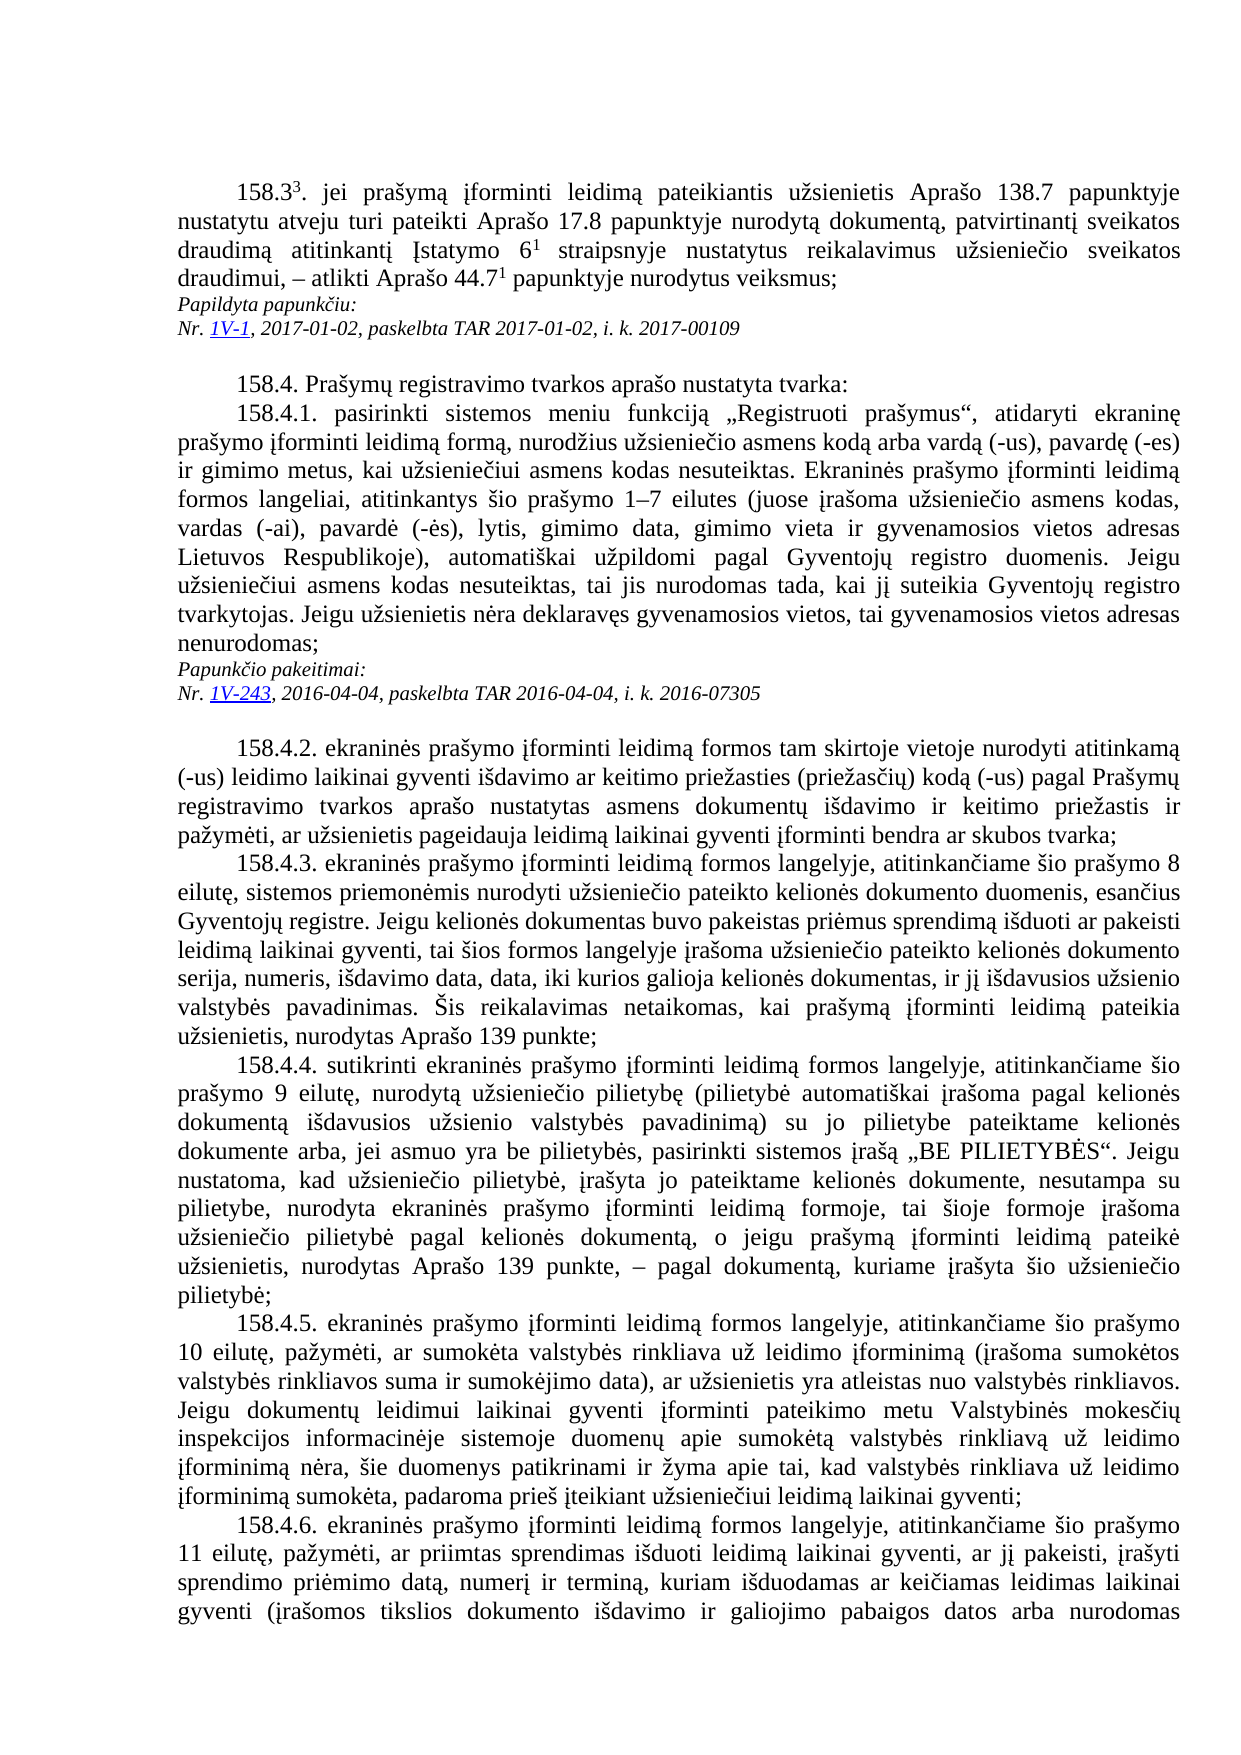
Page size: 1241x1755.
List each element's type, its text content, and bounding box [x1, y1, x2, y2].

text 158.33. jei prašymą įforminti leidimą pateikiantis užsienietis Aprašo 138.7 papunktyje nustatytu atveju turi pateikti Aprašo 17.8 papunktyje nurodytą dokumentą, patvirtinantį sveikatos draudimą atitinkantį Įstatymo 61 straipsnyje nustatytus reikalavimus užsieniečio sveikatos draudimui, – atlikti Aprašo 44.71 papunktyje nurodytus veiksmus; [177, 177, 1181, 292]
text 158.4.5. ekraninės prašymo įforminti leidimą formos langelyje, atitinkančiame šio prašymo 10 eilutę, pažymėti, ar sumokėta valstybės rinkliava už leidimo įforminimą (įrašoma sumokėtos valstybės rinkliavos suma ir sumokėjimo data), ar užsienietis yra atleistas nuo valstybės rinkliavos. Jeigu dokumentų leidimui laikinai gyventi įforminti pateikimo metu Valstybinės mokesčių inspekcijos informacinėje sistemoje duomenų apie sumokėtą valstybės rinkliavą už leidimo įforminimą nėra, šie duomenys patikrinami ir žyma apie tai, kad valstybės rinkliava už leidimo įforminimą sumokėta, padaroma prieš įteikiant užsieniečiui leidimą laikinai gyventi; [177, 1308, 1181, 1510]
text Papunkčio pakeitimai: [177, 657, 1181, 681]
text 158.4.1. pasirinkti sistemos meniu funkciją „Registruoti prašymus“, atidaryti ekraninę prašymo įforminti leidimą formą, nurodžius užsieniečio asmens kodą arba vardą (-us), pavardę (-es) ir gimimo metus, kai užsieniečiui asmens kodas nesuteiktas. Ekraninės prašymo įforminti leidimą formos langeliai, atitinkantys šio prašymo 1–7 eilutes (juose įrašoma užsieniečio asmens kodas, vardas (-ai), pavardė (-ės), lytis, gimimo data, gimimo vieta ir gyvenamosios vietos adresas Lietuvos Respublikoje), automatiškai užpildomi pagal Gyventojų registro duomenis. Jeigu užsieniečiui asmens kodas nesuteiktas, tai jis nurodomas tada, kai jį suteikia Gyventojų registro tvarkytojas. Jeigu užsienietis nėra deklaravęs gyvenamosios vietos, tai gyvenamosios vietos adresas nenurodomas; [177, 398, 1181, 657]
text Papildyta papunkčiu: [177, 292, 1181, 316]
text Nr. 1V-1, 2017-01-02, paskelbta TAR 2017-01-02, i. k. 2017-00109 [177, 316, 1181, 340]
text Nr. 1V-243, 2016-04-04, paskelbta TAR 2016-04-04, i. k. 2016-07305 [177, 681, 1181, 705]
text 158.4.6. ekraninės prašymo įforminti leidimą formos langelyje, atitinkančiame šio prašymo 11 eilutę, pažymėti, ar priimtas sprendimas išduoti leidimą laikinai gyventi, ar jį pakeisti, įrašyti sprendimo priėmimo datą, numerį ir terminą, kuriam išduodamas ar keičiamas leidimas laikinai gyventi (įrašomos tikslios dokumento išdavimo ir galiojimo pabaigos datos arba nurodomas [177, 1510, 1181, 1625]
text 158.4. Prašymų registravimo tvarkos aprašo nustatyta tvarka: [177, 369, 1181, 398]
text 158.4.2. ekraninės prašymo įforminti leidimą formos tam skirtoje vietoje nurodyti atitinkamą (-us) leidimo laikinai gyventi išdavimo ar keitimo priežasties (priežasčių) kodą (-us) pagal Prašymų registravimo tvarkos aprašo nustatytas asmens dokumentų išdavimo ir keitimo priežastis ir pažymėti, ar užsienietis pageidauja leidimą laikinai gyventi įforminti bendra ar skubos tvarka; [177, 733, 1181, 848]
text 158.4.4. sutikrinti ekraninės prašymo įforminti leidimą formos langelyje, atitinkančiame šio prašymo 9 eilutę, nurodytą užsieniečio pilietybę (pilietybė automatiškai įrašoma pagal kelionės dokumentą išdavusios užsienio valstybės pavadinimą) su jo pilietybe pateiktame kelionės dokumente arba, jei asmuo yra be pilietybės, pasirinkti sistemos įrašą „BE PILIETYBĖS“. Jeigu nustatoma, kad užsieniečio pilietybė, įrašyta jo pateiktame kelionės dokumente, nesutampa su pilietybe, nurodyta ekraninės prašymo įforminti leidimą formoje, tai šioje formoje įrašoma užsieniečio pilietybė pagal kelionės dokumentą, o jeigu prašymą įforminti leidimą pateikė užsienietis, nurodytas Aprašo 139 punkte, – pagal dokumentą, kuriame įrašyta šio užsieniečio pilietybė; [177, 1050, 1181, 1308]
text 158.4.3. ekraninės prašymo įforminti leidimą formos langelyje, atitinkančiame šio prašymo 8 eilutę, sistemos priemonėmis nurodyti užsieniečio pateikto kelionės dokumento duomenis, esančius Gyventojų registre. Jeigu kelionės dokumentas buvo pakeistas priėmus sprendimą išduoti ar pakeisti leidimą laikinai gyventi, tai šios formos langelyje įrašoma užsieniečio pateikto kelionės dokumento serija, numeris, išdavimo data, data, iki kurios galioja kelionės dokumentas, ir jį išdavusios užsienio valstybės pavadinimas. Šis reikalavimas netaikomas, kai prašymą įforminti leidimą pateikia užsienietis, nurodytas Aprašo 139 punkte; [177, 848, 1181, 1050]
